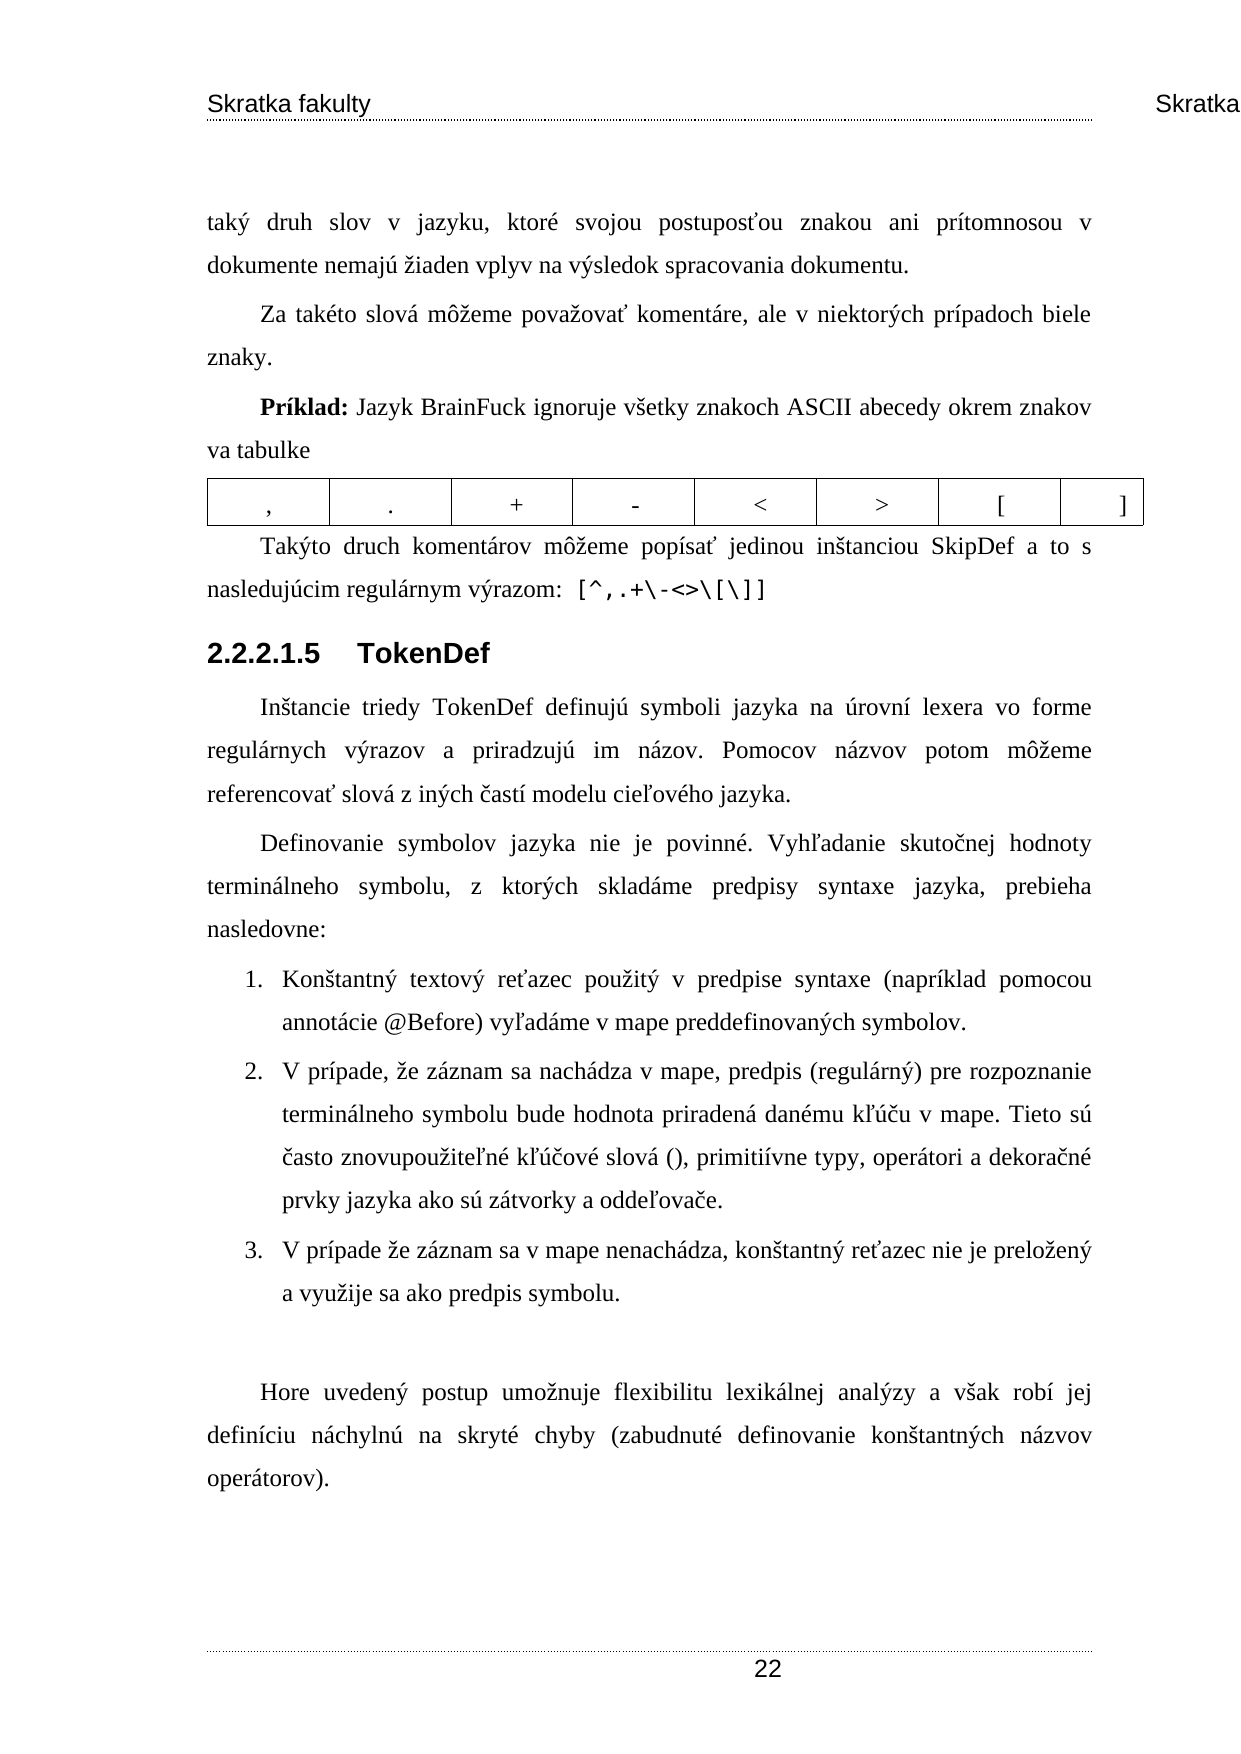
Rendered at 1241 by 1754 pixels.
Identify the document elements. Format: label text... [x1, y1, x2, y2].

subtitle Príklad: Jazyk BrainFuck ignoruje všetky znakoch ASCII abecedy okrem znakov va tabulke [207, 392, 1092, 464]
table_header , [208, 479, 329, 524]
subtitle taký druh slov v jazyku, ktoré svojou postuposťou znakou ani prítomnosou v dokumente nemajú žiaden vplyv na výsledok spracovania dokumentu. [207, 207, 1092, 279]
subtitle Konštantný textový reťazec použitý v predpise syntaxe (napríklad pomocou annotácie @Before) vyľadáme v mape preddefinovaných symbolov. [244, 964, 1092, 1036]
table_header . [330, 479, 451, 524]
table_header > [817, 479, 938, 524]
subtitle Takýto druch komentárov môžeme popísať jedinou inštanciou SkipDef a to s nasledujúcim regulárnym výrazom: [^,.+\-<>\[\]] [207, 531, 1092, 603]
list TokenDef [207, 636, 1092, 669]
subtitle Definovanie symbolov jazyka nie je povinné. Vyhľadanie skutočnej hodnoty terminálneho symbolu, z ktorých skladáme predpisy syntaxe jazyka, prebieha nasledovne: [207, 828, 1092, 943]
subtitle V prípade, že záznam sa nachádza v mape, predpis (regulárný) pre rozpoznanie terminálneho symbolu bude hodnota priradená danému kľúču v mape. Tieto sú často znovupoužiteľné kľúčové slová (), primitiívne typy, operátori a dekoračné prvky jazyka ako sú zátvorky a oddeľovače. [244, 1056, 1092, 1214]
subtitle V prípade že záznam sa v mape nenachádza, konštantný reťazec nie je preložený a využije sa ako predpis symbolu. [244, 1235, 1092, 1307]
table_header < [695, 479, 816, 524]
subtitle Hore uvedený postup umožnuje flexibilitu lexikálnej analýzy a však robí jej definíciu náchylnú na skryté chyby (zabudnuté definovanie konštantných názvov operátorov). [207, 1377, 1092, 1492]
subtitle Inštancie triedy TokenDef definujú symboli jazyka na úrovní lexera vo forme regulárnych výrazov a priradzujú im názov. Pomocov názvov potom môžeme referencovať slová z iných častí modelu cieľového jazyka. [207, 692, 1092, 807]
table_header ] [1061, 479, 1143, 524]
subtitle Za takéto slová môžeme považovať komentáre, ale v niektorých prípadoch biele znaky. [207, 299, 1092, 371]
table_header [ [939, 479, 1060, 524]
table_header - [573, 479, 694, 524]
table_header + [452, 479, 572, 524]
